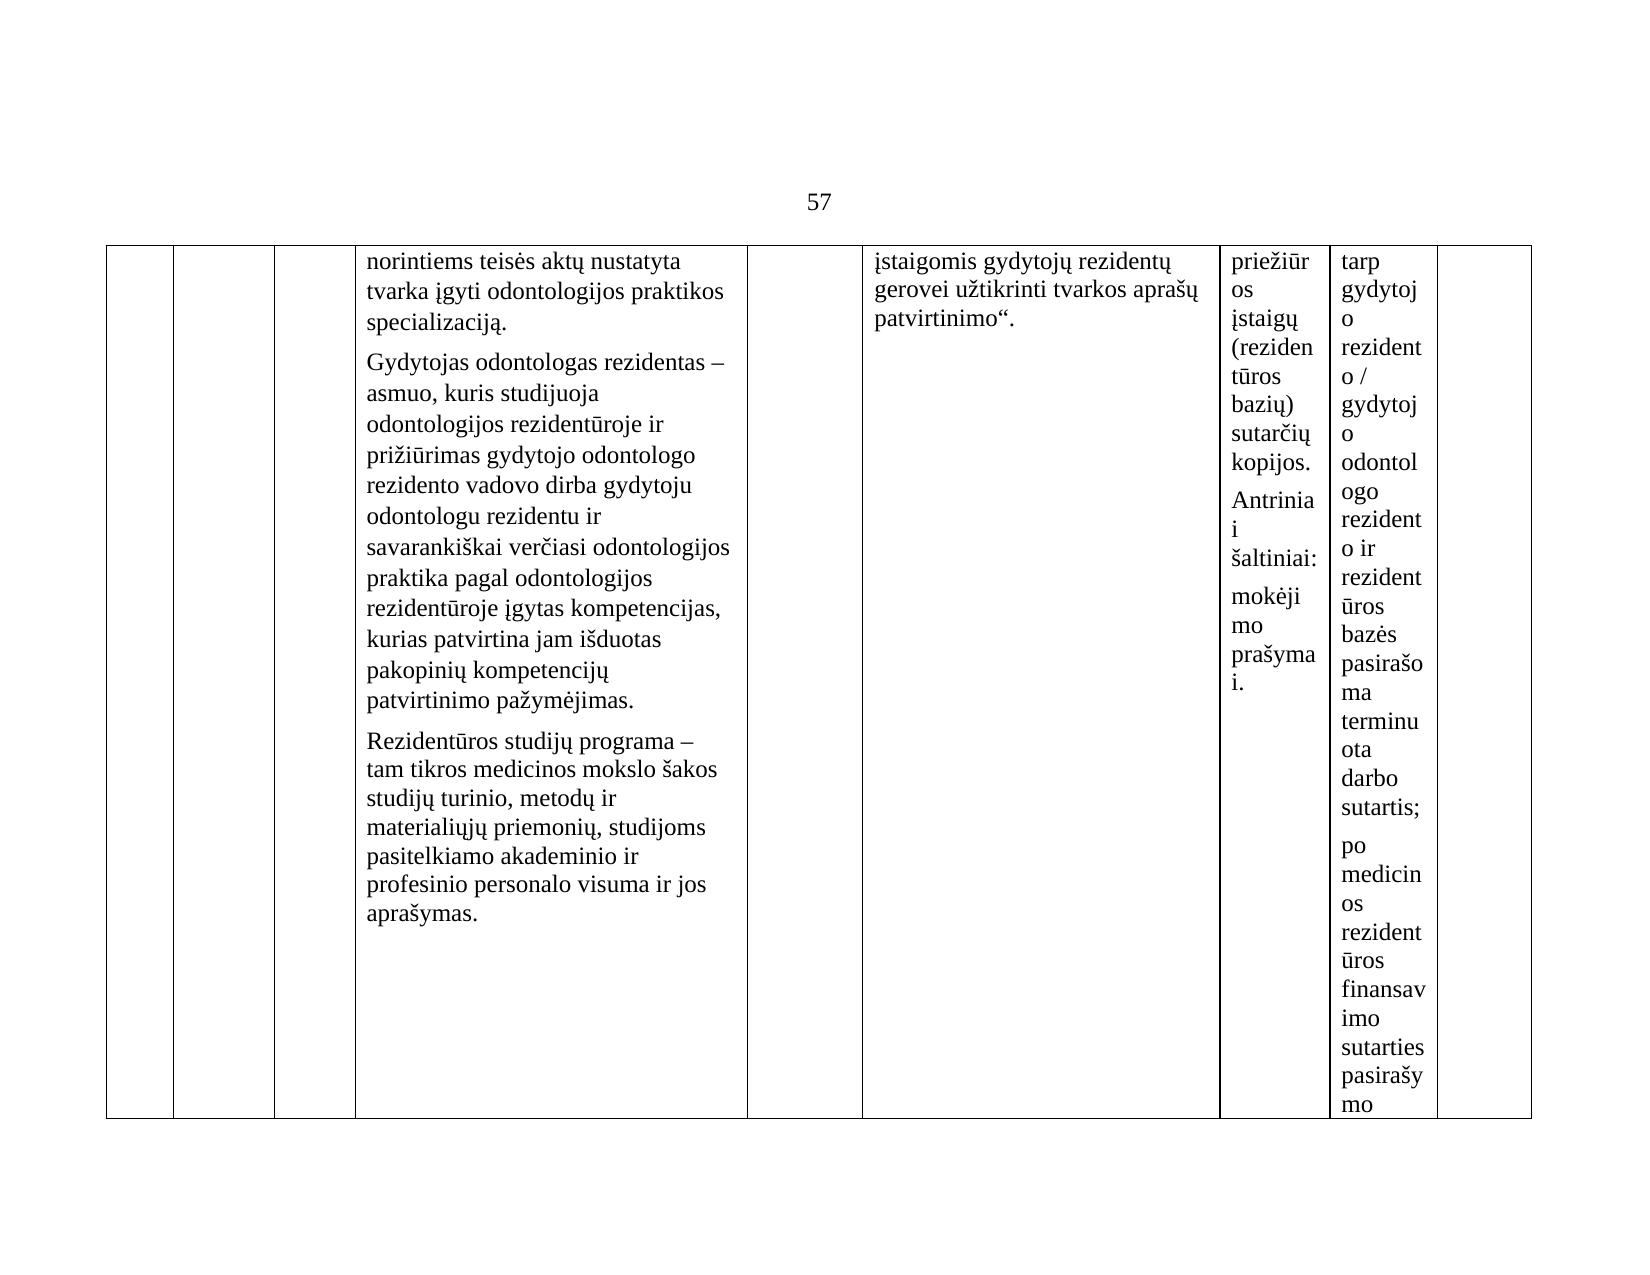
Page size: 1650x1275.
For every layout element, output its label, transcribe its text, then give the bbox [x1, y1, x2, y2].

table_cell priežiūros įstaigų (rezidentūros bazių) sutarčių kopijos. Antriniai šaltiniai: mokėjimo prašymai. [1221, 246, 1329, 1118]
table_cell įstaigomis gydytojų rezidentų gerovei užtikrinti tvarkos aprašų patvirtinimo“. [863, 246, 1219, 1118]
table_cell [1438, 246, 1531, 1118]
table_cell [275, 246, 355, 1118]
table_cell [748, 246, 862, 1118]
table_cell norintiems teisės aktų nustatyta tvarka įgyti odontologijos praktikos specializaciją. Gydytojas odontologas rezidentas –asmuo, kuris studijuoja odontologijos rezidentūroje ir prižiūrimas gydytojo odontologo rezidento vadovo dirba gydytoju odontologu rezidentu ir savarankiškai verčiasi odontologijos praktika pagal odontologijos rezidentūroje įgytas kompetencijas, kurias patvirtina jam išduotas pakopinių kompetencijų patvirtinimo pažymėjimas. Rezidentūros studijų programa – tam tikros medicinos mokslo šakos studijų turinio, metodų ir materialiųjų priemonių, studijoms pasitelkiamo akademinio ir profesinio personalo visuma ir jos aprašymas. [356, 246, 747, 1118]
table_cell [107, 246, 173, 1118]
table_cell [174, 246, 274, 1118]
table_cell tarp gydytojo rezidento / gydytojo odontologo rezidento ir rezidentūros bazės pasirašoma terminuota darbo sutartis; po medicinos rezidentūros finansavimo sutarties pasirašymo [1331, 246, 1437, 1118]
